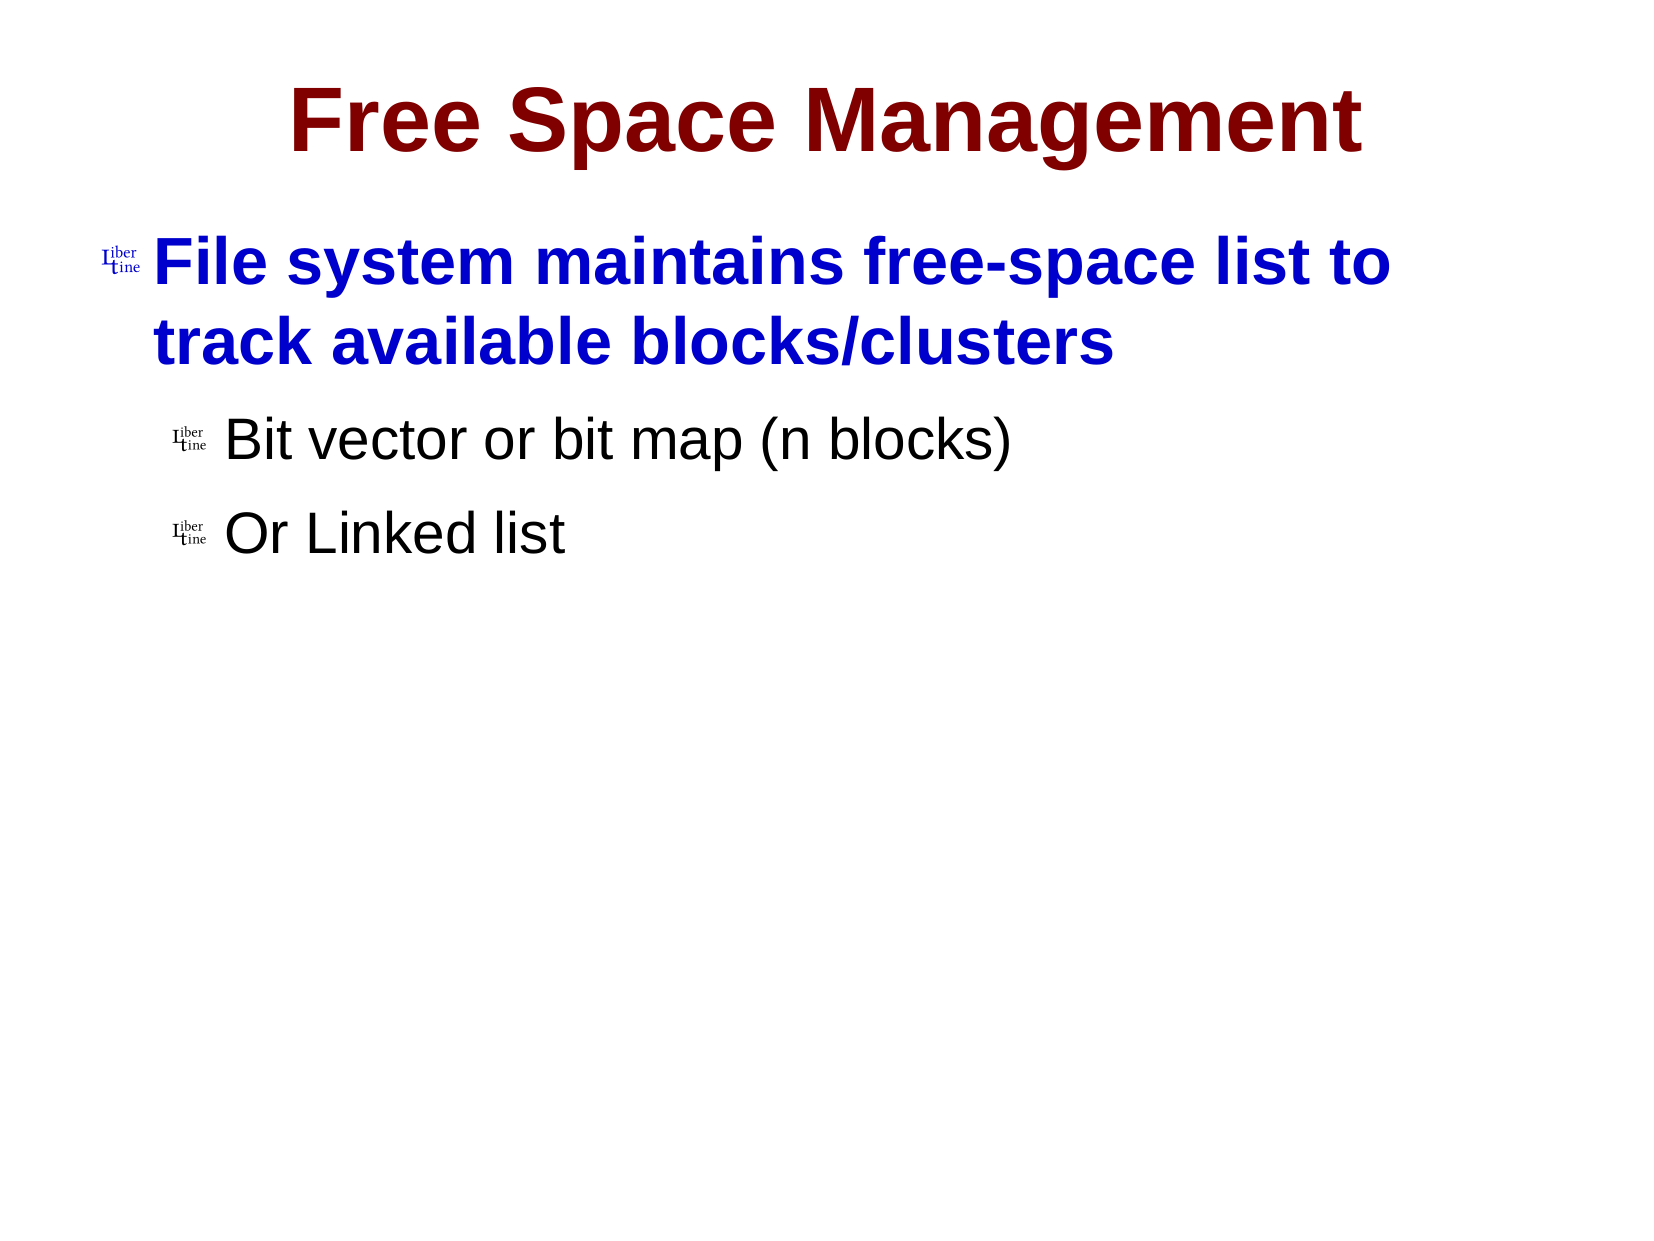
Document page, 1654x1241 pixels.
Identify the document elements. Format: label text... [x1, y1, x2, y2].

list File system maintains free-space list to track available blocks/clusters Bit vector or bit map (n blocks) Or Linked list [82, 217, 1571, 757]
title Free Space Management [82, 37, 1571, 193]
